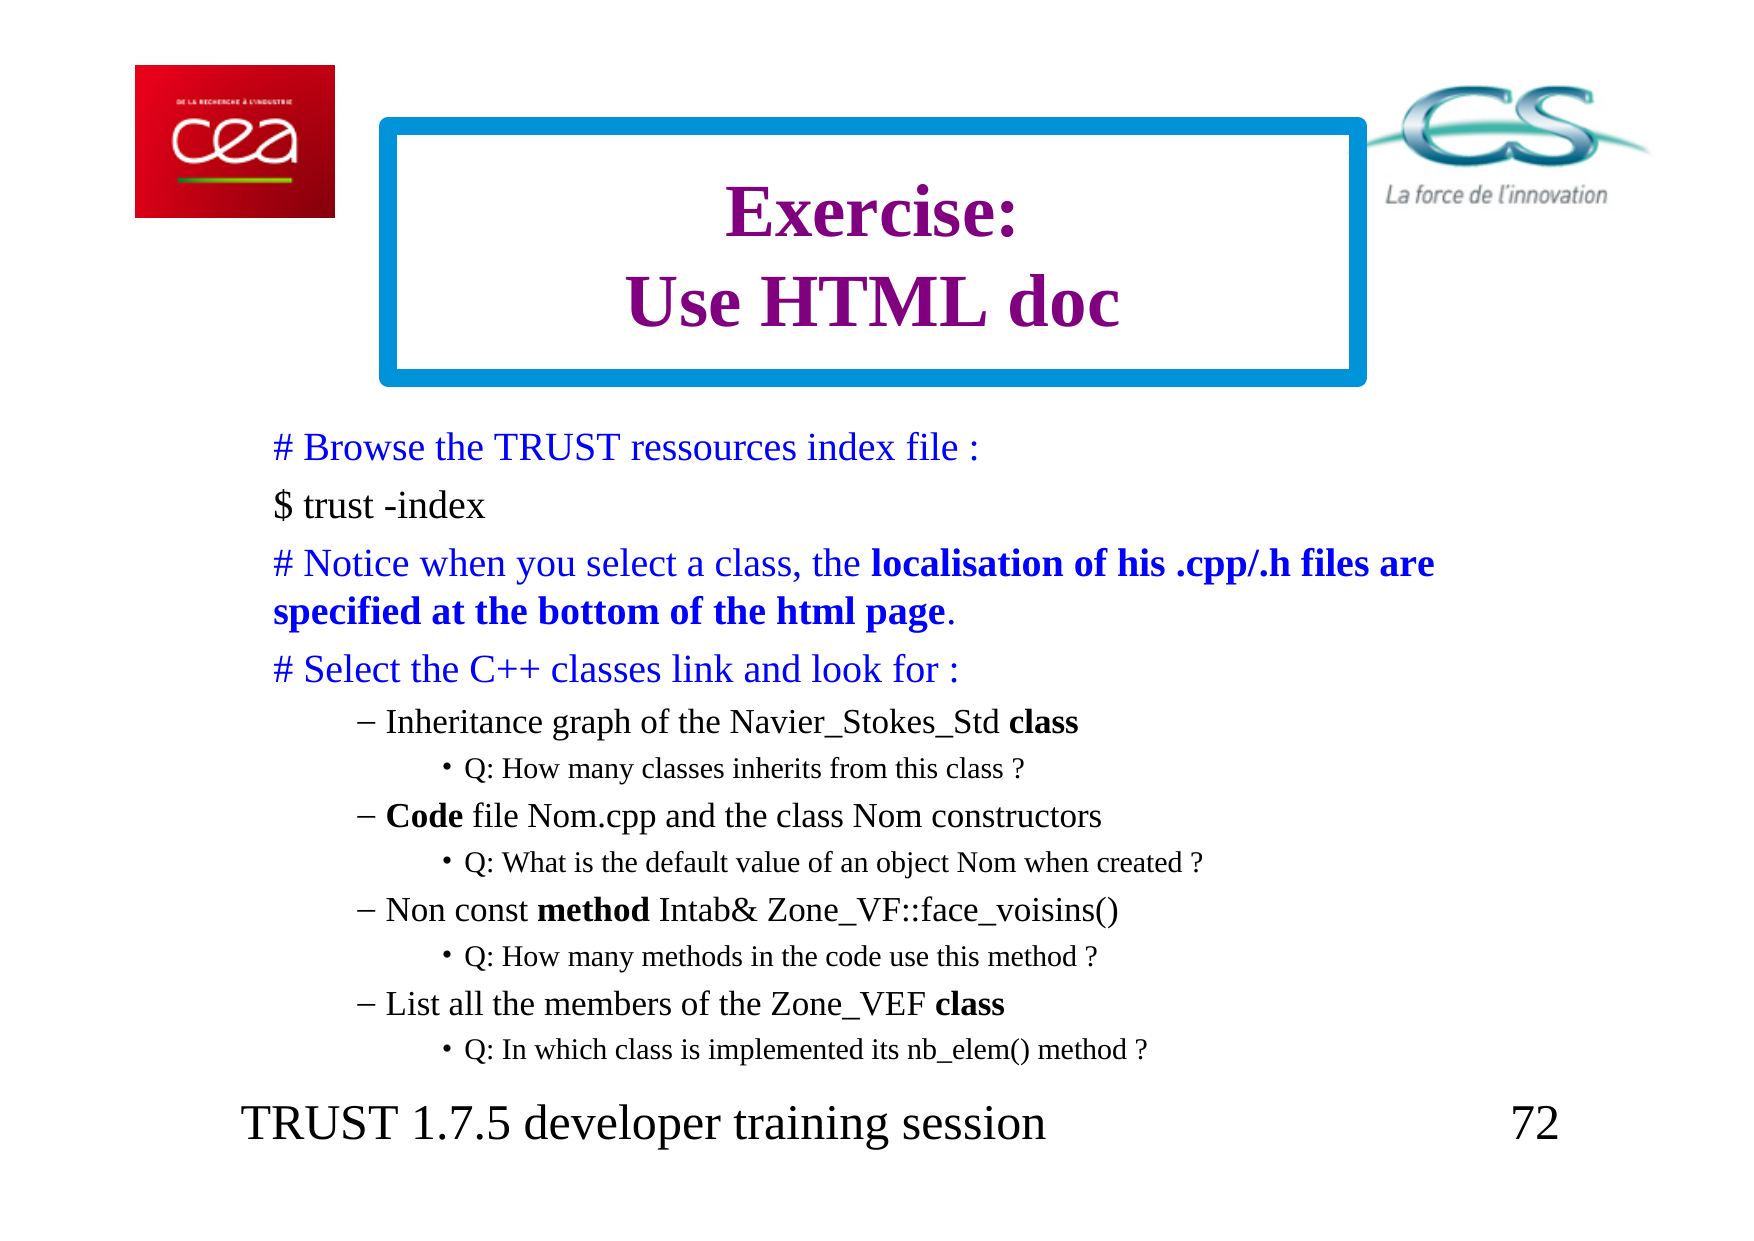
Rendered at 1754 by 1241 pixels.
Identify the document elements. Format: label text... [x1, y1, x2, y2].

picture [1340, 73, 1662, 218]
list # Browse the TRUST ressources index file : $ trust -index # Notice when you select a class, the localisation of his .cpp/.h files are specified at the bottom of the html page. # Select the C++ classes link and look for : Inheritance graph of the Navier_Stokes_Std class Q: How many classes inherits from this class ? Code file Nom.cpp and the class Nom constructors Q: What is the default value of an object Nom when created ? Non const method Intab& Zone_VF::face_voisins() Q: How many methods in the code use this method ? List all the members of the Zone_VEF class Q: In which class is implemented its nb_elem() method ? [224, 412, 1577, 1079]
picture [135, 65, 335, 218]
title Exercise: Use HTML doc [388, 125, 1358, 378]
